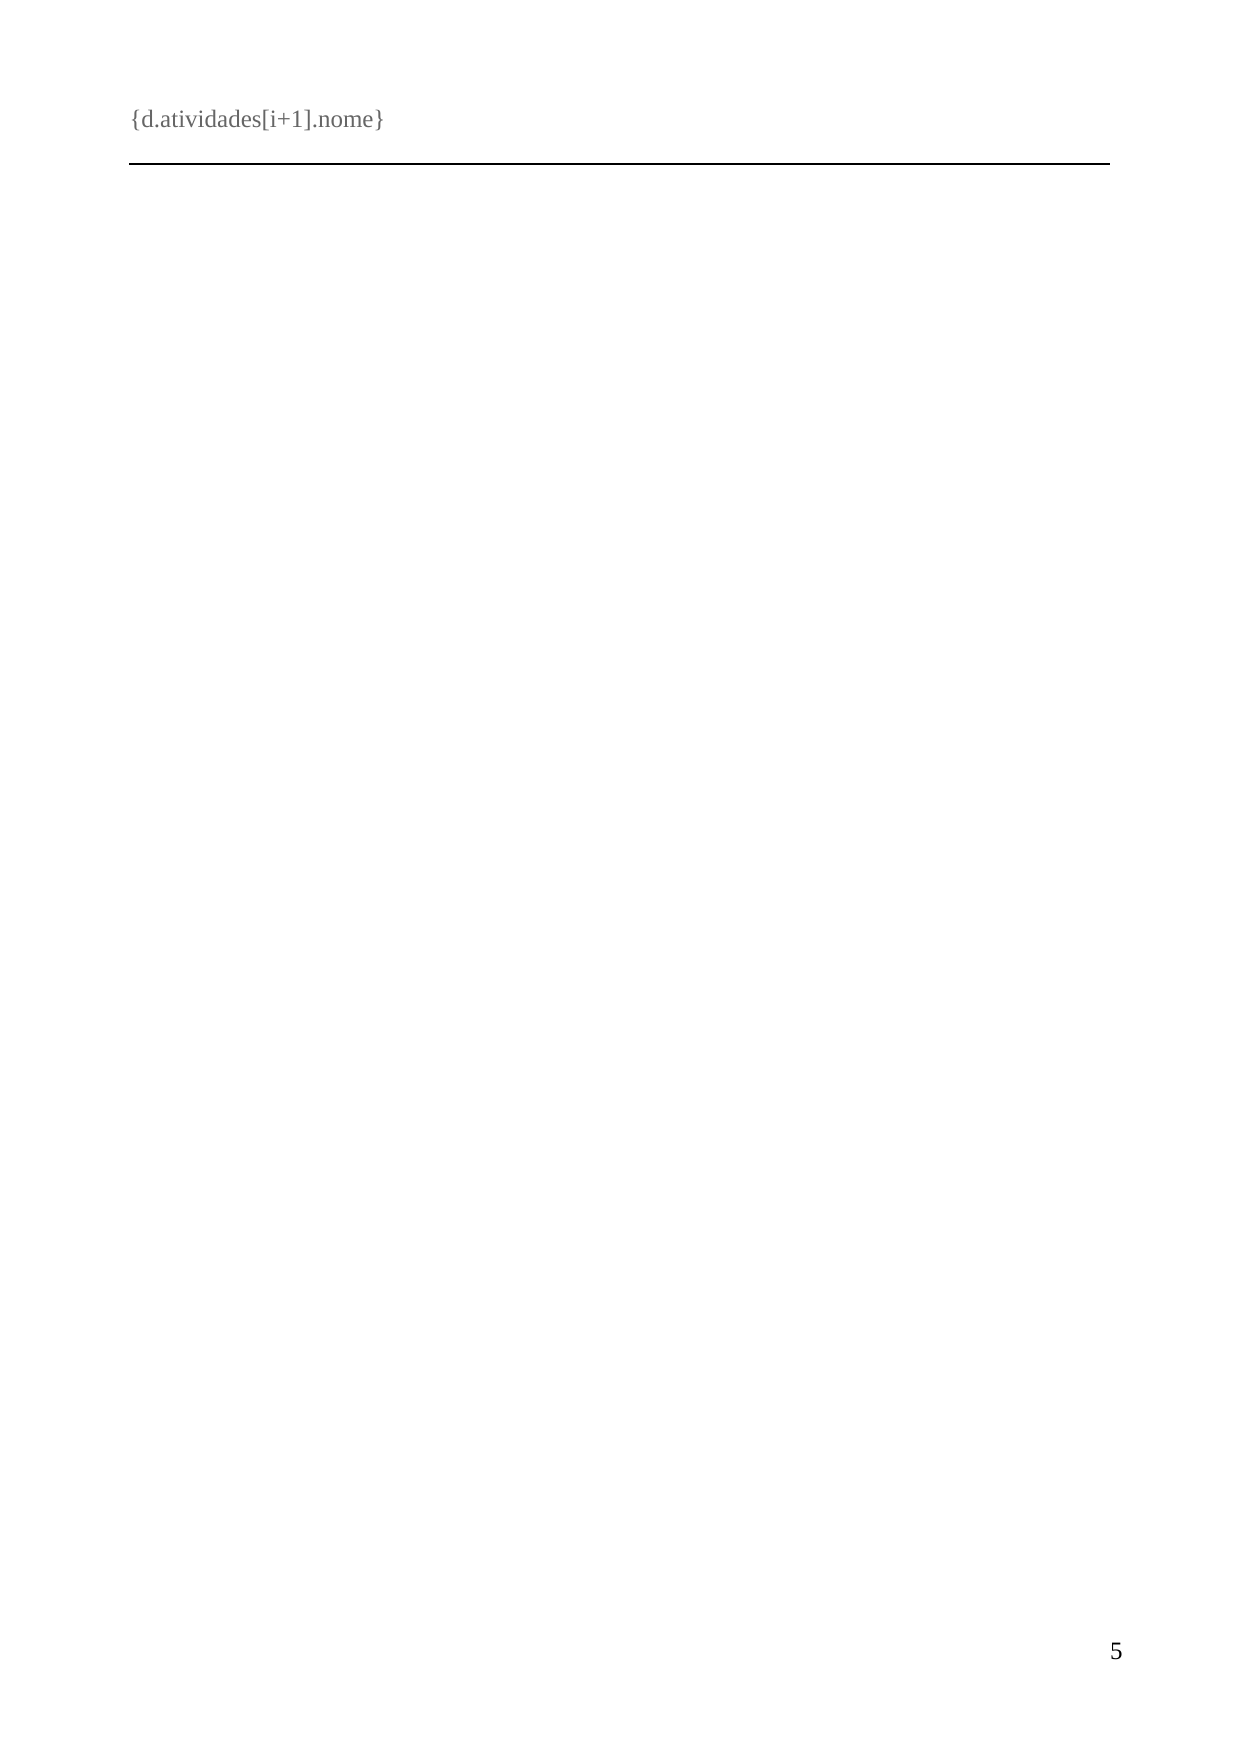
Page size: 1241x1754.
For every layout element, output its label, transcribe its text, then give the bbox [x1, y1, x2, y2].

table_header {d.atividades[i+1].nome} [118, 104, 1121, 165]
